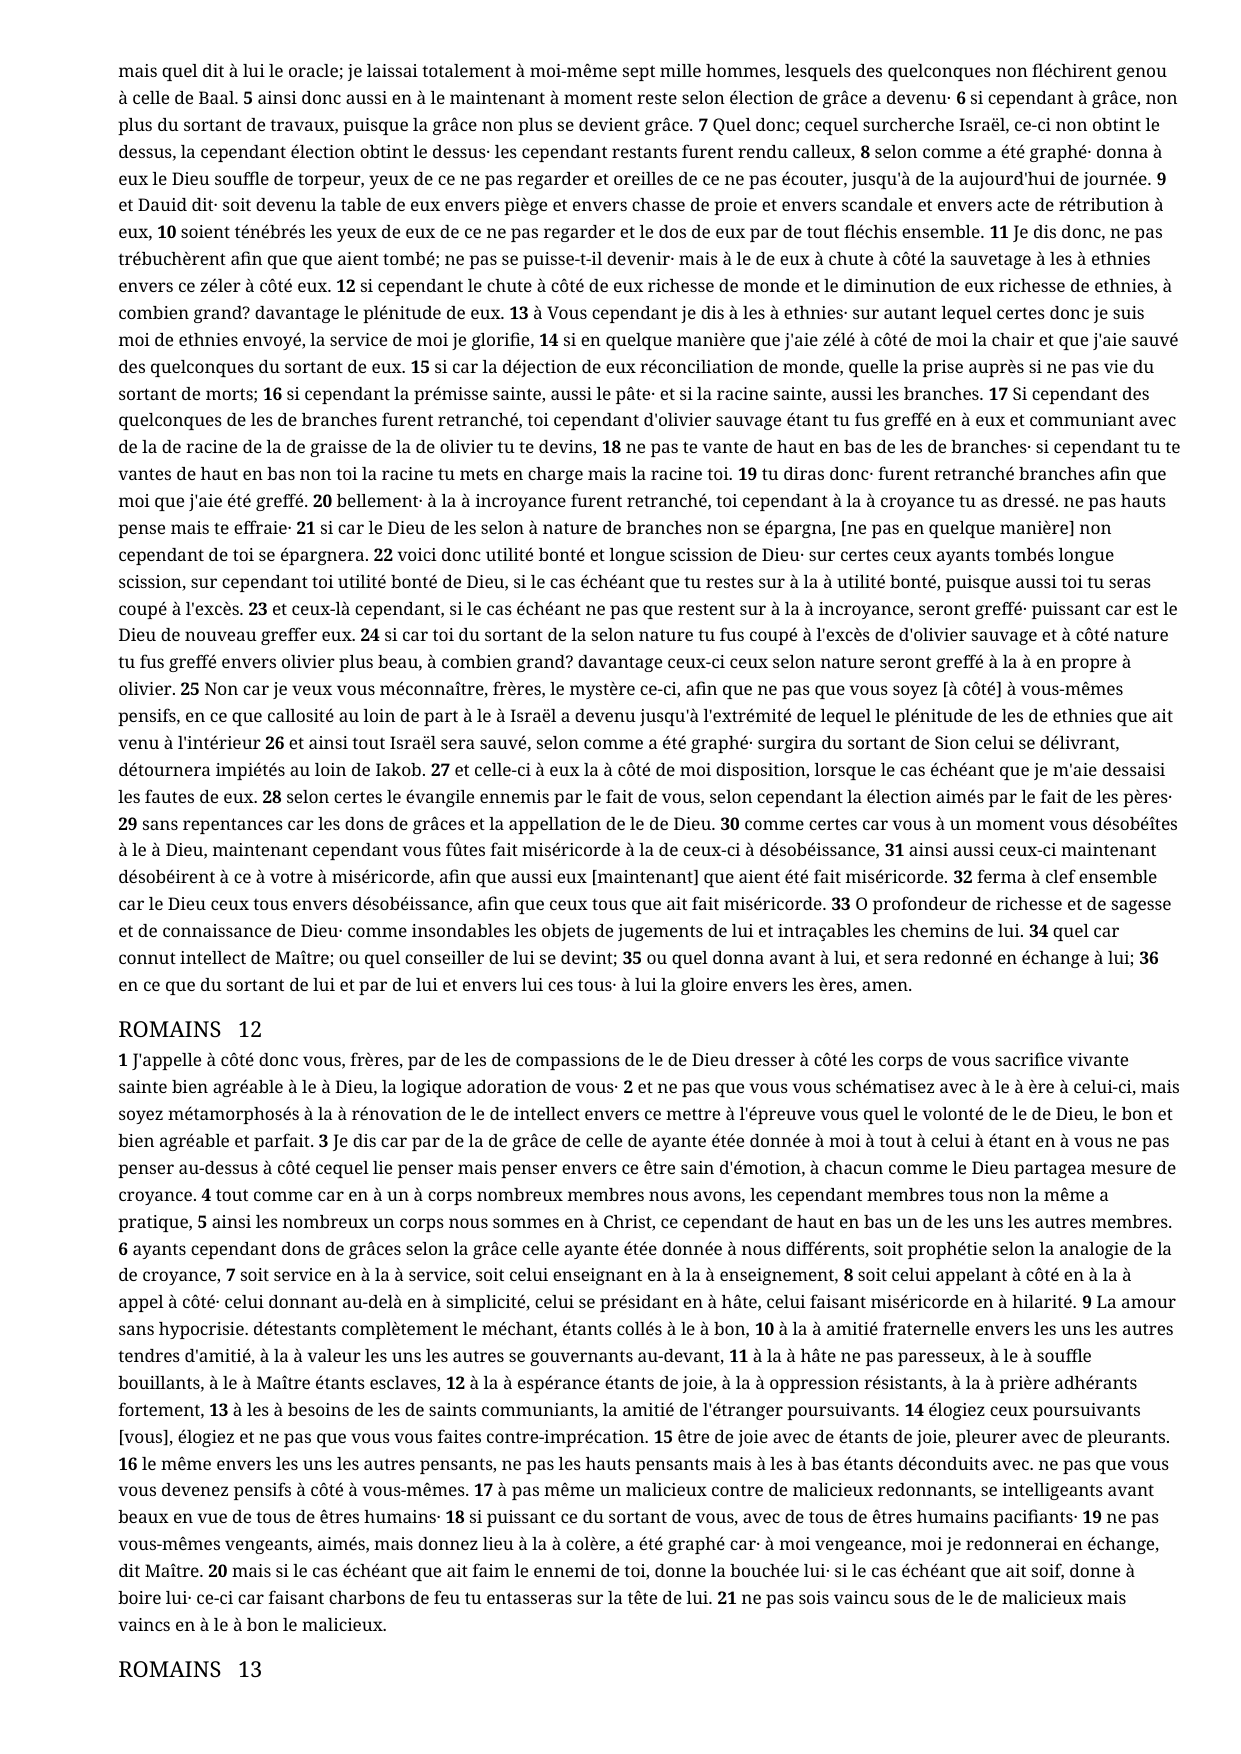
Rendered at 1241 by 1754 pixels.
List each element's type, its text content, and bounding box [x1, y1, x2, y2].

text ROMAINS 13 [118, 1654, 1181, 1684]
text ROMAINS 12 [118, 1014, 1181, 1044]
text 1 J'appelle à côté donc vous, frères, par de les de compassions de le de Dieu dresser à côté les corps de vous sacrifice vivante sainte bien agréable à le à Dieu, la logique adoration de vous· 2 et ne pas que vous vous schématisez avec à le à ère à celui-ci, mais soyez métamorphosés à la à rénovation de le de intellect envers ce mettre à l'épreuve vous quel le volonté de le de Dieu, le bon et bien agréable et parfait. 3 Je dis car par de la de grâce de celle de ayante étée donnée à moi à tout à celui à étant en à vous ne pas penser au-dessus à côté cequel lie penser mais penser envers ce être sain d'émotion, à chacun comme le Dieu partagea mesure de croyance. 4 tout comme car en à un à corps nombreux membres nous avons, les cependant membres tous non la même a pratique, 5 ainsi les nombreux un corps nous sommes en à Christ, ce cependant de haut en bas un de les uns les autres membres. 6 ayants cependant dons de grâces selon la grâce celle ayante étée donnée à nous différents, soit prophétie selon la analogie de la de croyance, 7 soit service en à la à service, soit celui enseignant en à la à enseignement, 8 soit celui appelant à côté en à la à appel à côté· celui donnant au-delà en à simplicité, celui se présidant en à hâte, celui faisant miséricorde en à hilarité. 9 La amour sans hypocrisie. détestants complètement le méchant, étants collés à le à bon, 10 à la à amitié fraternelle envers les uns les autres tendres d'amitié, à la à valeur les uns les autres se gouvernants au-devant, 11 à la à hâte ne pas paresseux, à le à souffle bouillants, à le à Maître étants esclaves, 12 à la à espérance étants de joie, à la à oppression résistants, à la à prière adhérants fortement, 13 à les à besoins de les de saints communiants, la amitié de l'étranger poursuivants. 14 élogiez ceux poursuivants [vous], élogiez et ne pas que vous vous faites contre-imprécation. 15 être de joie avec de étants de joie, pleurer avec de pleurants. 16 le même envers les uns les autres pensants, ne pas les hauts pensants mais à les à bas étants déconduits avec. ne pas que vous vous devenez pensifs à côté à vous-mêmes. 17 à pas même un malicieux contre de malicieux redonnants, se intelligeants avant beaux en vue de tous de êtres humains· 18 si puissant ce du sortant de vous, avec de tous de êtres humains pacifiants· 19 ne pas vous-mêmes vengeants, aimés, mais donnez lieu à la à colère, a été graphé car· à moi vengeance, moi je redonnerai en échange, dit Maître. 20 mais si le cas échéant que ait faim le ennemi de toi, donne la bouchée lui· si le cas échéant que ait soif, donne à boire lui· ce-ci car faisant charbons de feu tu entasseras sur la tête de lui. 21 ne pas sois vaincu sous de le de malicieux mais vaincs en à le à bon le malicieux. [118, 1048, 1181, 1636]
text mais quel dit à lui le oracle; je laissai totalement à moi-même sept mille hommes, lesquels des quelconques non fléchirent genou à celle de Baal. 5 ainsi donc aussi en à le maintenant à moment reste selon élection de grâce a devenu· 6 si cependant à grâce, non plus du sortant de travaux, puisque la grâce non plus se devient grâce. 7 Quel donc; cequel surcherche Israël, ce-ci non obtint le dessus, la cependant élection obtint le dessus· les cependant restants furent rendu calleux, 8 selon comme a été graphé· donna à eux le Dieu souffle de torpeur, yeux de ce ne pas regarder et oreilles de ce ne pas écouter, jusqu'à de la aujourd'hui de journée. 9 et Dauid dit· soit devenu la table de eux envers piège et envers chasse de proie et envers scandale et envers acte de rétribution à eux, 10 soient ténébrés les yeux de eux de ce ne pas regarder et le dos de eux par de tout fléchis ensemble. 11 Je dis donc, ne pas trébuchèrent afin que que aient tombé; ne pas se puisse-t-il devenir· mais à le de eux à chute à côté la sauvetage à les à ethnies envers ce zéler à côté eux. 12 si cependant le chute à côté de eux richesse de monde et le diminution de eux richesse de ethnies, à combien grand? davantage le plénitude de eux. 13 à Vous cependant je dis à les à ethnies· sur autant lequel certes donc je suis moi de ethnies envoyé, la service de moi je glorifie, 14 si en quelque manière que j'aie zélé à côté de moi la chair et que j'aie sauvé des quelconques du sortant de eux. 15 si car la déjection de eux réconciliation de monde, quelle la prise auprès si ne pas vie du sortant de morts; 16 si cependant la prémisse sainte, aussi le pâte· et si la racine sainte, aussi les branches. 17 Si cependant des quelconques de les de branches furent retranché, toi cependant d'olivier sauvage étant tu fus greffé en à eux et communiant avec de la de racine de la de graisse de la de olivier tu te devins, 18 ne pas te vante de haut en bas de les de branches· si cependant tu te vantes de haut en bas non toi la racine tu mets en charge mais la racine toi. 19 tu diras donc· furent retranché branches afin que moi que j'aie été greffé. 20 bellement· à la à incroyance furent retranché, toi cependant à la à croyance tu as dressé. ne pas hauts pense mais te effraie· 21 si car le Dieu de les selon à nature de branches non se épargna, [ne pas en quelque manière] non cependant de toi se épargnera. 22 voici donc utilité bonté et longue scission de Dieu· sur certes ceux ayants tombés longue scission, sur cependant toi utilité bonté de Dieu, si le cas échéant que tu restes sur à la à utilité bonté, puisque aussi toi tu seras coupé à l'excès. 23 et ceux-là cependant, si le cas échéant ne pas que restent sur à la à incroyance, seront greffé· puissant car est le Dieu de nouveau greffer eux. 24 si car toi du sortant de la selon nature tu fus coupé à l'excès de d'olivier sauvage et à côté nature tu fus greffé envers olivier plus beau, à combien grand? davantage ceux-ci ceux selon nature seront greffé à la à en propre à olivier. 25 Non car je veux vous méconnaître, frères, le mystère ce-ci, afin que ne pas que vous soyez [à côté] à vous-mêmes pensifs, en ce que callosité au loin de part à le à Israël a devenu jusqu'à l'extrémité de lequel le plénitude de les de ethnies que ait venu à l'intérieur 26 et ainsi tout Israël sera sauvé, selon comme a été graphé· surgira du sortant de Sion celui se délivrant, détournera impiétés au loin de Iakob. 27 et celle-ci à eux la à côté de moi disposition, lorsque le cas échéant que je m'aie dessaisi les fautes de eux. 28 selon certes le évangile ennemis par le fait de vous, selon cependant la élection aimés par le fait de les pères· 29 sans repentances car les dons de grâces et la appellation de le de Dieu. 30 comme certes car vous à un moment vous désobéîtes à le à Dieu, maintenant cependant vous fûtes fait miséricorde à la de ceux-ci à désobéissance, 31 ainsi aussi ceux-ci maintenant désobéirent à ce à votre à miséricorde, afin que aussi eux [maintenant] que aient été fait miséricorde. 32 ferma à clef ensemble car le Dieu ceux tous envers désobéissance, afin que ceux tous que ait fait miséricorde. 33 O profondeur de richesse et de sagesse et de connaissance de Dieu· comme insondables les objets de jugements de lui et intraçables les chemins de lui. 34 quel car connut intellect de Maître; ou quel conseiller de lui se devint; 35 ou quel donna avant à lui, et sera redonné en échange à lui; 36 en ce que du sortant de lui et par de lui et envers lui ces tous· à lui la gloire envers les ères, amen. [118, 59, 1181, 996]
